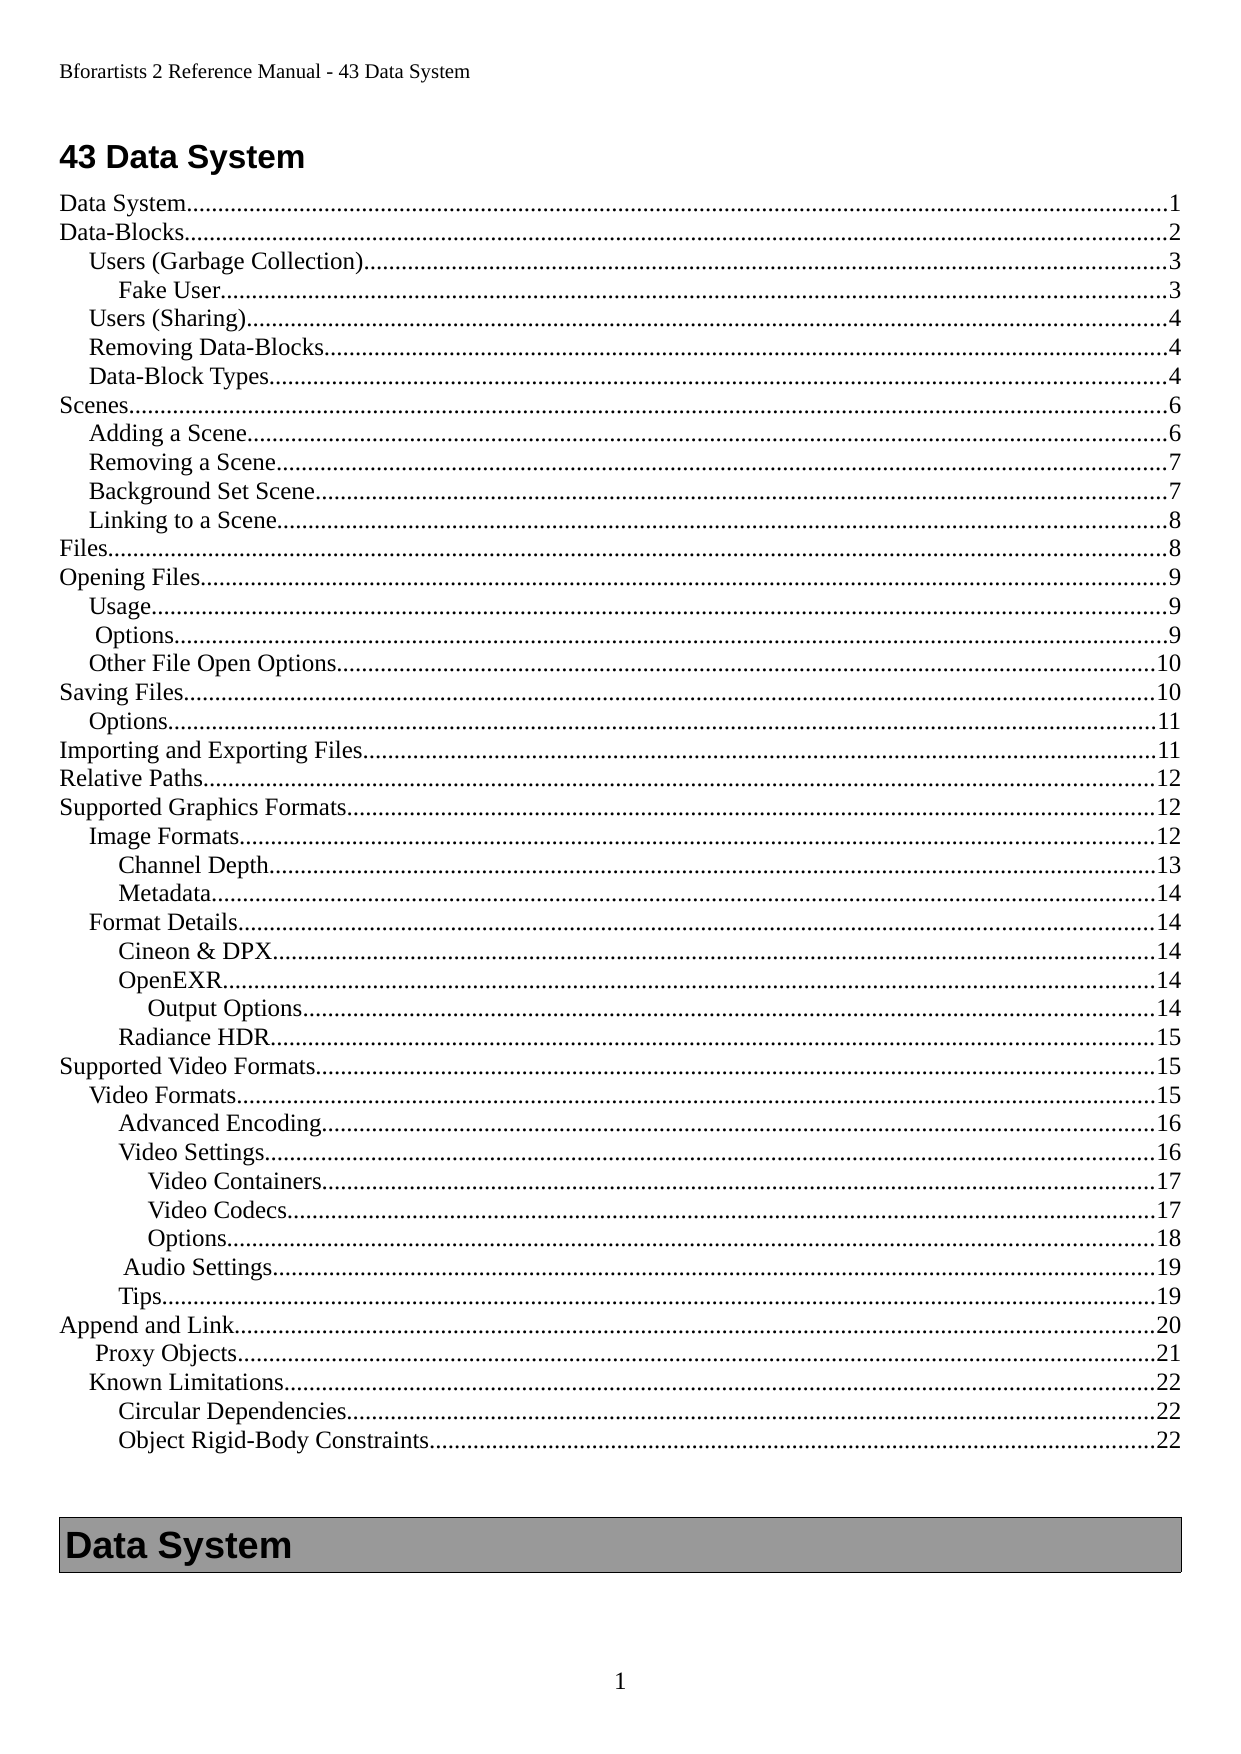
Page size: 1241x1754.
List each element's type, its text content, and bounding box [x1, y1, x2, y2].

text Importing and Exporting Files 11 [59, 735, 1181, 763]
text Saving Files 10 [59, 677, 1181, 706]
text Removing a Scene 7 [88, 447, 1181, 476]
text Video Settings 16 [118, 1137, 1181, 1166]
text Tips 19 [118, 1281, 1181, 1310]
subtitle 43 Data System [59, 138, 1181, 176]
text Data System 1 [59, 188, 1181, 217]
text Data-Block Types 4 [88, 361, 1181, 390]
text Options 18 [147, 1223, 1181, 1252]
text Options 9 [88, 620, 1181, 648]
text Users (Garbage Collection) 3 [88, 246, 1181, 275]
text Data-Blocks 2 [59, 217, 1181, 246]
text Scenes 6 [59, 390, 1181, 418]
text Metadata 14 [118, 878, 1181, 907]
text Output Options 14 [147, 993, 1181, 1022]
text Opening Files 9 [59, 562, 1181, 591]
text Object Rigid-Body Constraints 22 [118, 1425, 1181, 1453]
text Image Formats 12 [88, 821, 1181, 850]
text Known Limitations 22 [88, 1367, 1181, 1396]
text Adding a Scene 6 [88, 418, 1181, 447]
text Users (Sharing) 4 [88, 303, 1181, 332]
text Supported Graphics Formats 12 [59, 792, 1181, 821]
text Video Codecs 17 [147, 1195, 1181, 1223]
text Cineon & DPX 14 [118, 936, 1181, 965]
text Append and Link 20 [59, 1310, 1181, 1338]
text Video Formats 15 [88, 1080, 1181, 1108]
text Other File Open Options 10 [88, 648, 1181, 677]
text Usage 9 [88, 591, 1181, 620]
text Format Details 14 [88, 907, 1181, 936]
text Circular Dependencies 22 [118, 1396, 1181, 1425]
text Video Containers 17 [147, 1166, 1181, 1195]
text Audio Settings 19 [118, 1252, 1181, 1281]
text Options 11 [88, 706, 1181, 735]
text Proxy Objects 21 [88, 1338, 1181, 1367]
text Channel Depth 13 [118, 850, 1181, 878]
text Fake User 3 [118, 275, 1181, 303]
text Background Set Scene 7 [88, 476, 1181, 505]
text Advanced Encoding 16 [118, 1108, 1181, 1137]
text Radiance HDR 15 [118, 1022, 1181, 1051]
text Files 8 [59, 533, 1181, 562]
table_header Data System [60, 1518, 1181, 1572]
text Removing Data-Blocks 4 [88, 332, 1181, 361]
text Relative Paths 12 [59, 763, 1181, 792]
text OpenEXR 14 [118, 965, 1181, 993]
text Supported Video Formats 15 [59, 1051, 1181, 1080]
text Linking to a Scene 8 [88, 505, 1181, 533]
